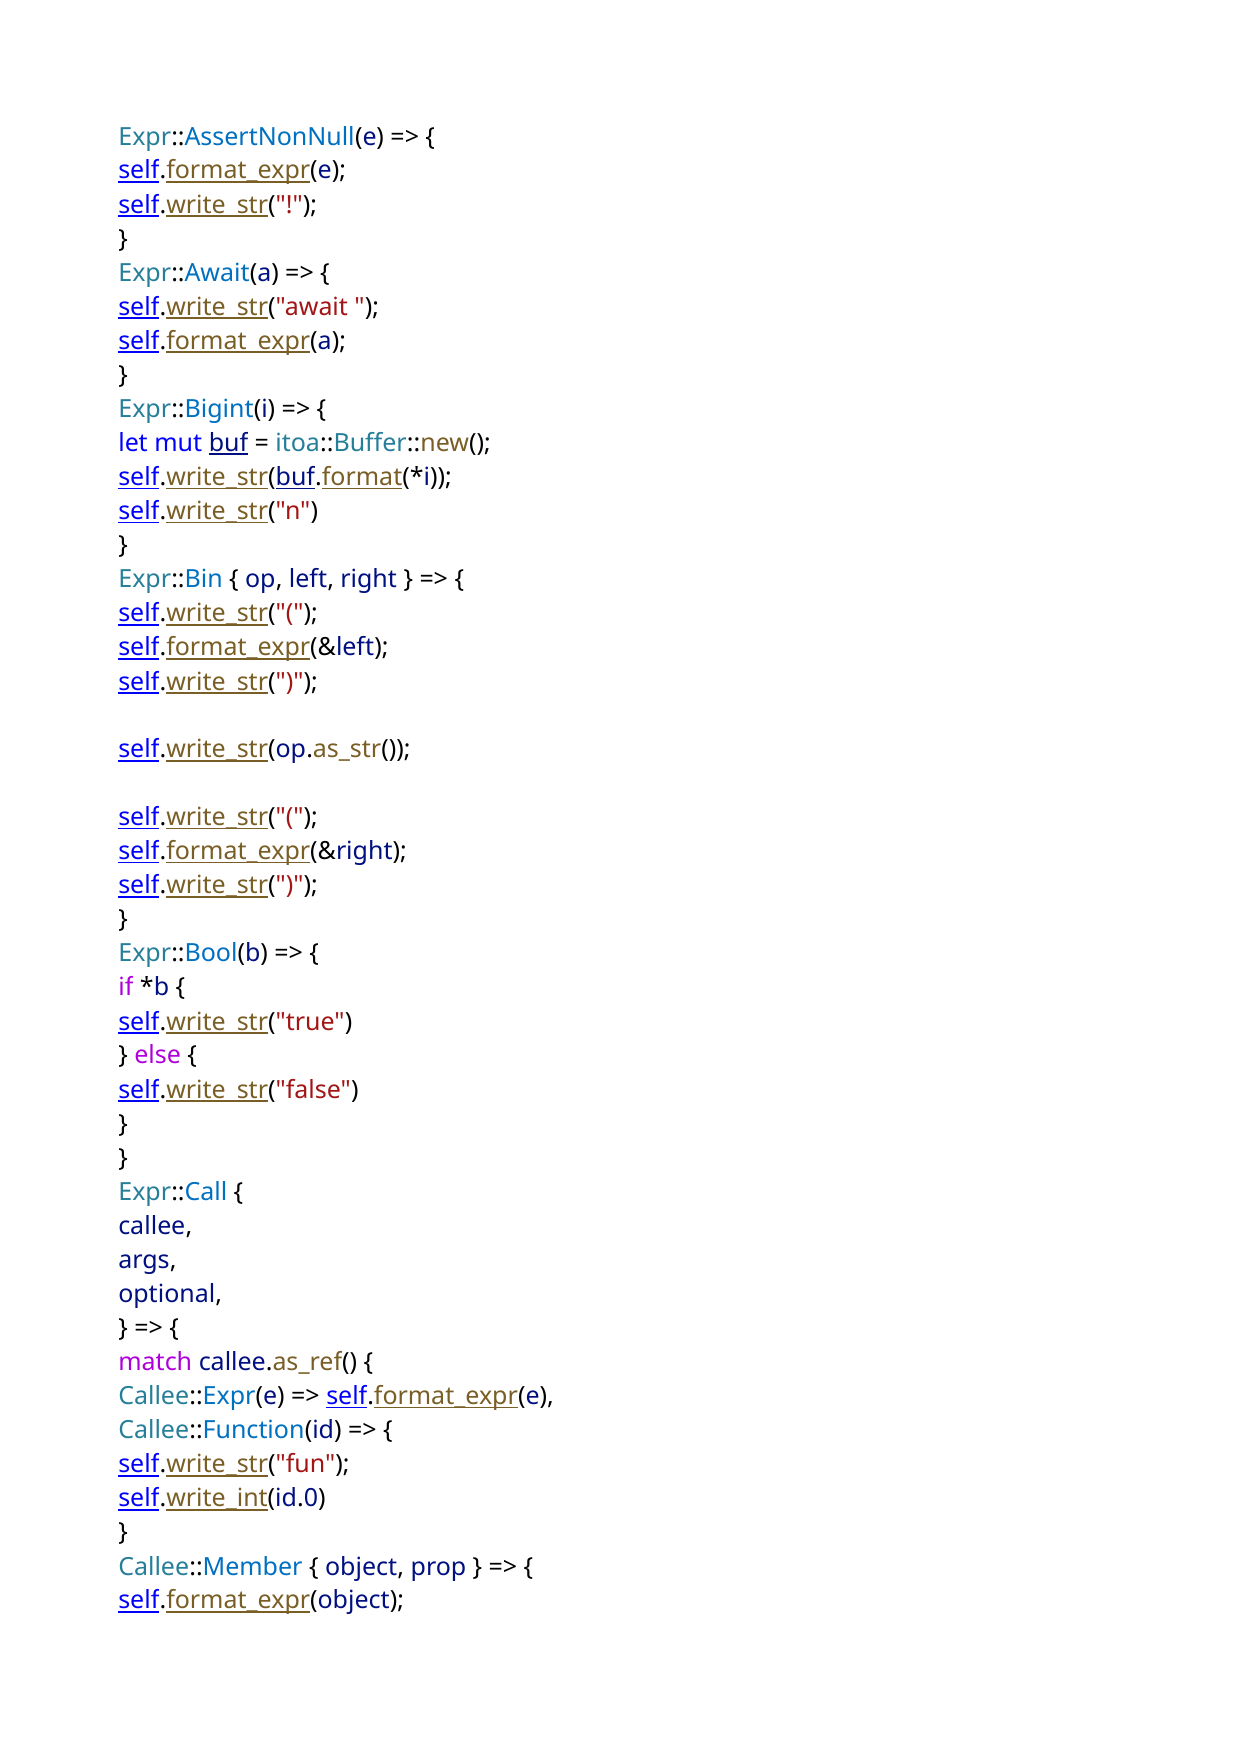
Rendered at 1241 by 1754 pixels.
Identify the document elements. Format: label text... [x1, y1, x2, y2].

text let mut buf = itoa::Buffer::new(); [118, 425, 1122, 459]
text self.write_str("n") [118, 493, 1122, 527]
text self.write_str(")"); [118, 867, 1122, 901]
text } [118, 357, 1122, 391]
text } [118, 1105, 1122, 1139]
text args, [118, 1242, 1122, 1276]
text optional, [118, 1276, 1122, 1310]
text self.format_expr(&left); [118, 629, 1122, 663]
text Expr::AssertNonNull(e) => { [118, 118, 1122, 152]
text self.write_str("await "); [118, 288, 1122, 322]
text self.write_str(op.as_str()); [118, 731, 1122, 765]
text Callee::Function(id) => { [118, 1412, 1122, 1446]
text self.write_str("("); [118, 799, 1122, 833]
text } else { [118, 1037, 1122, 1071]
text } [118, 527, 1122, 561]
text Expr::Await(a) => { [118, 254, 1122, 288]
text Expr::Bin { op, left, right } => { [118, 561, 1122, 595]
text self.format_expr(object); [118, 1582, 1122, 1616]
text Callee::Member { object, prop } => { [118, 1548, 1122, 1582]
text self.write_int(id.0) [118, 1480, 1122, 1514]
text self.write_str(")"); [118, 663, 1122, 697]
text self.write_str("("); [118, 595, 1122, 629]
text Expr::Bigint(i) => { [118, 391, 1122, 425]
text Callee::Expr(e) => self.format_expr(e), [118, 1378, 1122, 1412]
text } [118, 1514, 1122, 1548]
text Expr::Call { [118, 1173, 1122, 1207]
text self.write_str("!"); [118, 186, 1122, 220]
text if *b { [118, 969, 1122, 1003]
text } [118, 1139, 1122, 1173]
text callee, [118, 1207, 1122, 1242]
text self.write_str(buf.format(*i)); [118, 459, 1122, 493]
text self.write_str("fun"); [118, 1446, 1122, 1480]
text Expr::Bool(b) => { [118, 935, 1122, 969]
text self.write_str("true") [118, 1003, 1122, 1037]
text self.format_expr(&right); [118, 833, 1122, 867]
text } [118, 901, 1122, 935]
text match callee.as_ref() { [118, 1344, 1122, 1378]
text self.format_expr(e); [118, 152, 1122, 186]
text } [118, 220, 1122, 254]
text } => { [118, 1310, 1122, 1344]
text self.write_str("false") [118, 1071, 1122, 1105]
text self.format_expr(a); [118, 322, 1122, 357]
